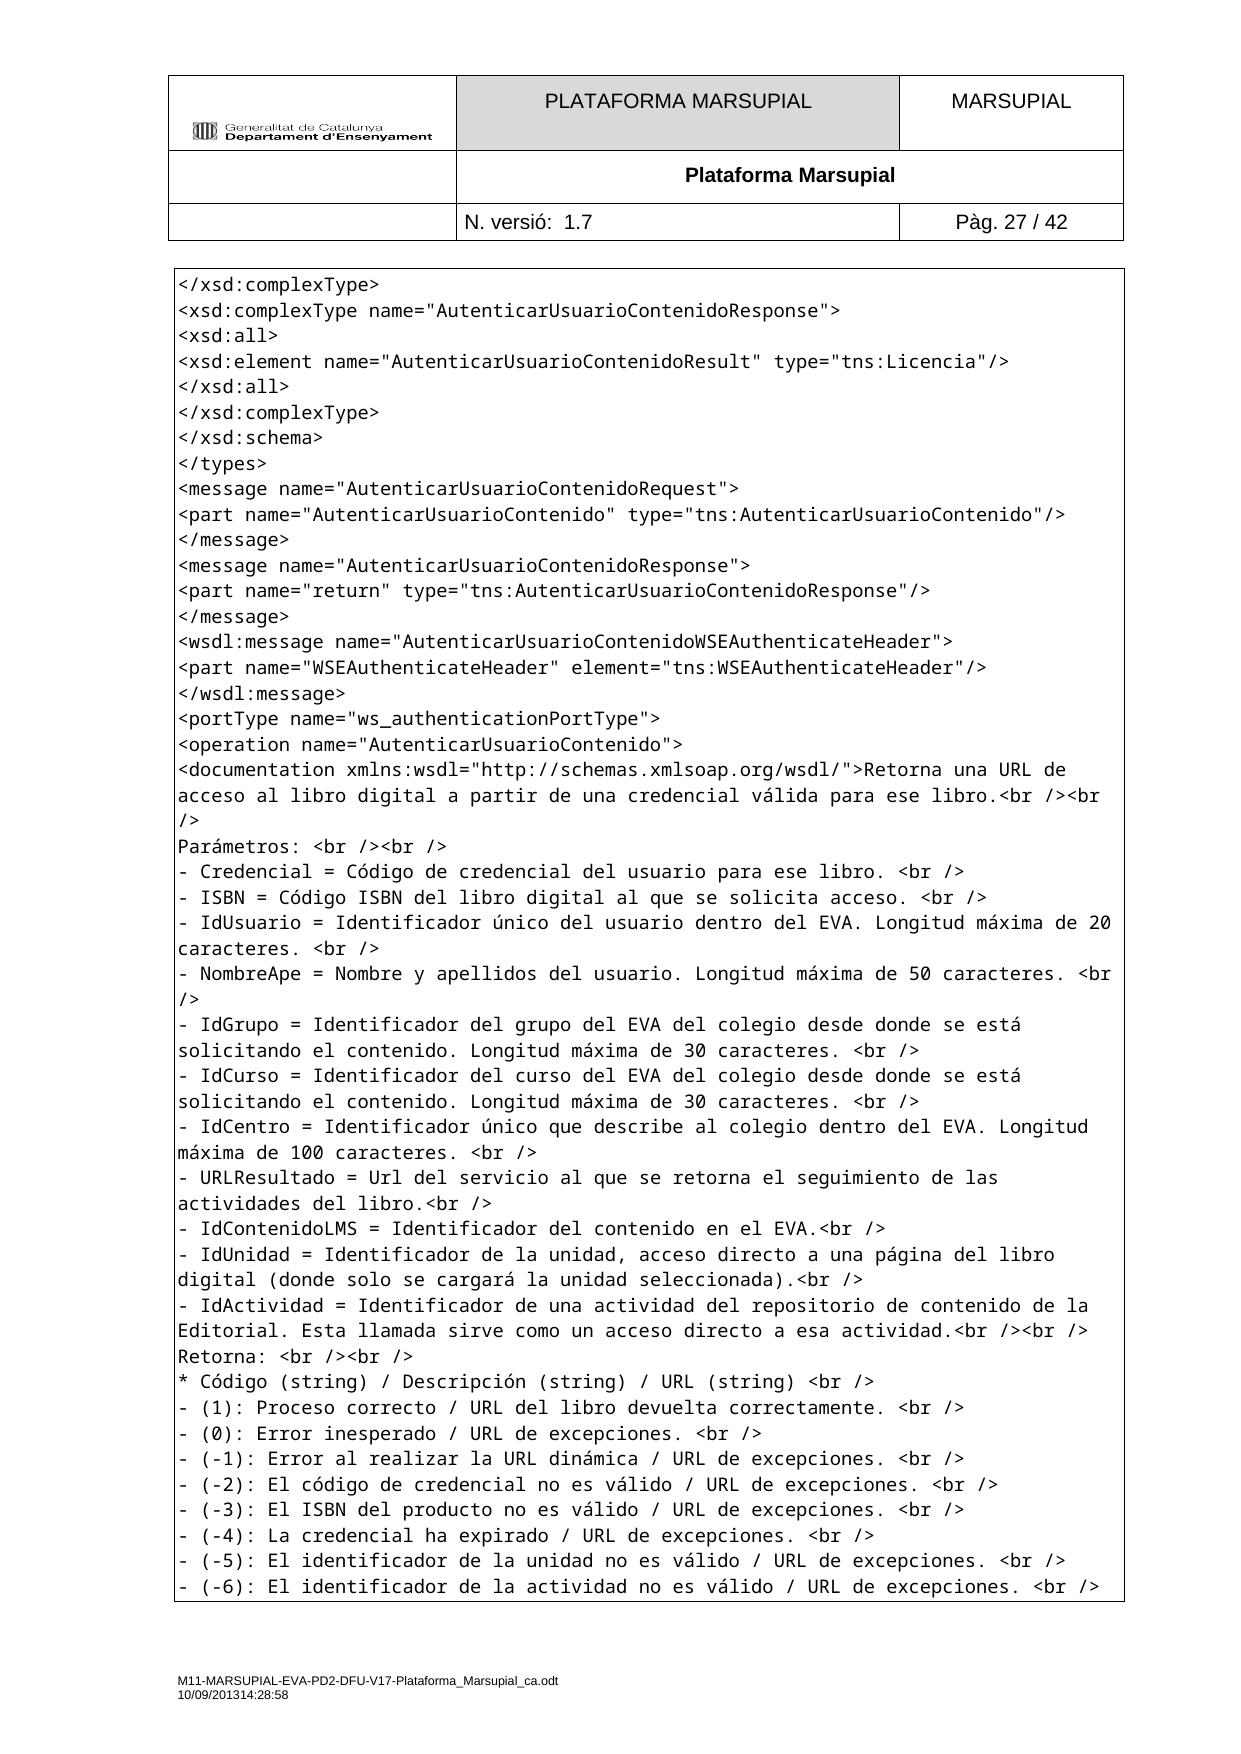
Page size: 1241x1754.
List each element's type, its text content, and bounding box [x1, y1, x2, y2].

text - IdGrupo = Identificador del grupo del EVA del colegio desde donde se está solicitando el contenido. Longitud máxima de 30 caracteres. <br /> [177, 1012, 1122, 1063]
text - Credencial = Código de credencial del usuario para ese libro. <br /> [177, 858, 1122, 884]
text <wsdl:message name="AutenticarUsuarioContenidoWSEAuthenticateHeader"> [177, 629, 1122, 654]
text <xsd:complexType name="AutenticarUsuarioContenidoResponse"> [177, 297, 1122, 322]
text <xsd:element name="AutenticarUsuarioContenidoResult" type="tns:Licencia"/> [177, 348, 1122, 373]
text </message> [177, 603, 1122, 629]
text - (-3): El ISBN del producto no es válido / URL de excepciones. <br /> [177, 1496, 1122, 1522]
text - URLResultado = Url del servicio al que se retorna el seguimiento de las actividades del libro.<br /> [177, 1165, 1122, 1216]
text - (-4): La credencial ha expirado / URL de excepciones. <br /> [177, 1522, 1122, 1547]
text <message name="AutenticarUsuarioContenidoRequest"> [177, 476, 1122, 501]
text </xsd:all> [177, 373, 1122, 399]
text - IdUsuario = Identificador único del usuario dentro del EVA. Longitud máxima de 20 caracteres. <br /> [177, 909, 1122, 961]
text <part name="AutenticarUsuarioContenido" type="tns:AutenticarUsuarioContenido"/> [177, 501, 1122, 527]
text - IdCurso = Identificador del curso del EVA del colegio desde donde se está solicitando el contenido. Longitud máxima de 30 caracteres. <br /> [177, 1063, 1122, 1114]
text <xsd:all> [177, 322, 1122, 348]
text - (1): Proceso correcto / URL del libro devuelta correctamente. <br /> [177, 1394, 1122, 1420]
text </wsdl:message> [177, 680, 1122, 705]
text </xsd:schema> [177, 424, 1122, 450]
text <part name="return" type="tns:AutenticarUsuarioContenidoResponse"/> [177, 578, 1122, 603]
text <message name="AutenticarUsuarioContenidoResponse"> [177, 552, 1122, 578]
text </types> [177, 450, 1122, 476]
text - IdCentro = Identificador único que describe al colegio dentro del EVA. Longitud máxima de 100 caracteres. <br /> [177, 1114, 1122, 1165]
text - ISBN = Código ISBN del libro digital al que se solicita acceso. <br /> [177, 884, 1122, 909]
text - (-1): Error al realizar la URL dinámica / URL de excepciones. <br /> [177, 1445, 1122, 1471]
text <part name="WSEAuthenticateHeader" element="tns:WSEAuthenticateHeader"/> [177, 654, 1122, 680]
text <portType name="ws_authenticationPortType"> [177, 705, 1122, 731]
text - (0): Error inesperado / URL de excepciones. <br /> [177, 1420, 1122, 1445]
text - (-6): El identificador de la actividad no es válido / URL de excepciones. <br /> [175, 1570, 1124, 1601]
text - (-2): El código de credencial no es válido / URL de excepciones. <br /> [177, 1471, 1122, 1496]
text - IdContenidoLMS = Identificador del contenido en el EVA.<br /> [177, 1216, 1122, 1241]
text Parámetros: <br /><br /> [177, 833, 1122, 858]
text </xsd:complexType> [177, 399, 1122, 424]
text * Código (string) / Descripción (string) / URL (string) <br /> [177, 1369, 1122, 1394]
text - NombreApe = Nombre y apellidos del usuario. Longitud máxima de 50 caracteres. <br /> [177, 961, 1122, 1012]
text </message> [177, 527, 1122, 552]
text - IdActividad = Identificador de una actividad del repositorio de contenido de la Editorial. Esta llamada sirve como un acceso directo a esa actividad.<br /><br /> [177, 1292, 1122, 1343]
text <documentation xmlns:wsdl="http://schemas.xmlsoap.org/wsdl/">Retorna una URL de acceso al libro digital a partir de una credencial válida para ese libro.<br /><br /> [177, 756, 1122, 833]
text - (-5): El identificador de la unidad no es válido / URL de excepciones. <br /> [177, 1547, 1122, 1570]
text - IdUnidad = Identificador de la unidad, acceso directo a una página del libro digital (donde solo se cargará la unidad seleccionada).<br /> [177, 1241, 1122, 1292]
text <operation name="AutenticarUsuarioContenido"> [177, 731, 1122, 756]
text Retorna: <br /><br /> [177, 1343, 1122, 1369]
text </xsd:complexType> [175, 269, 1124, 297]
